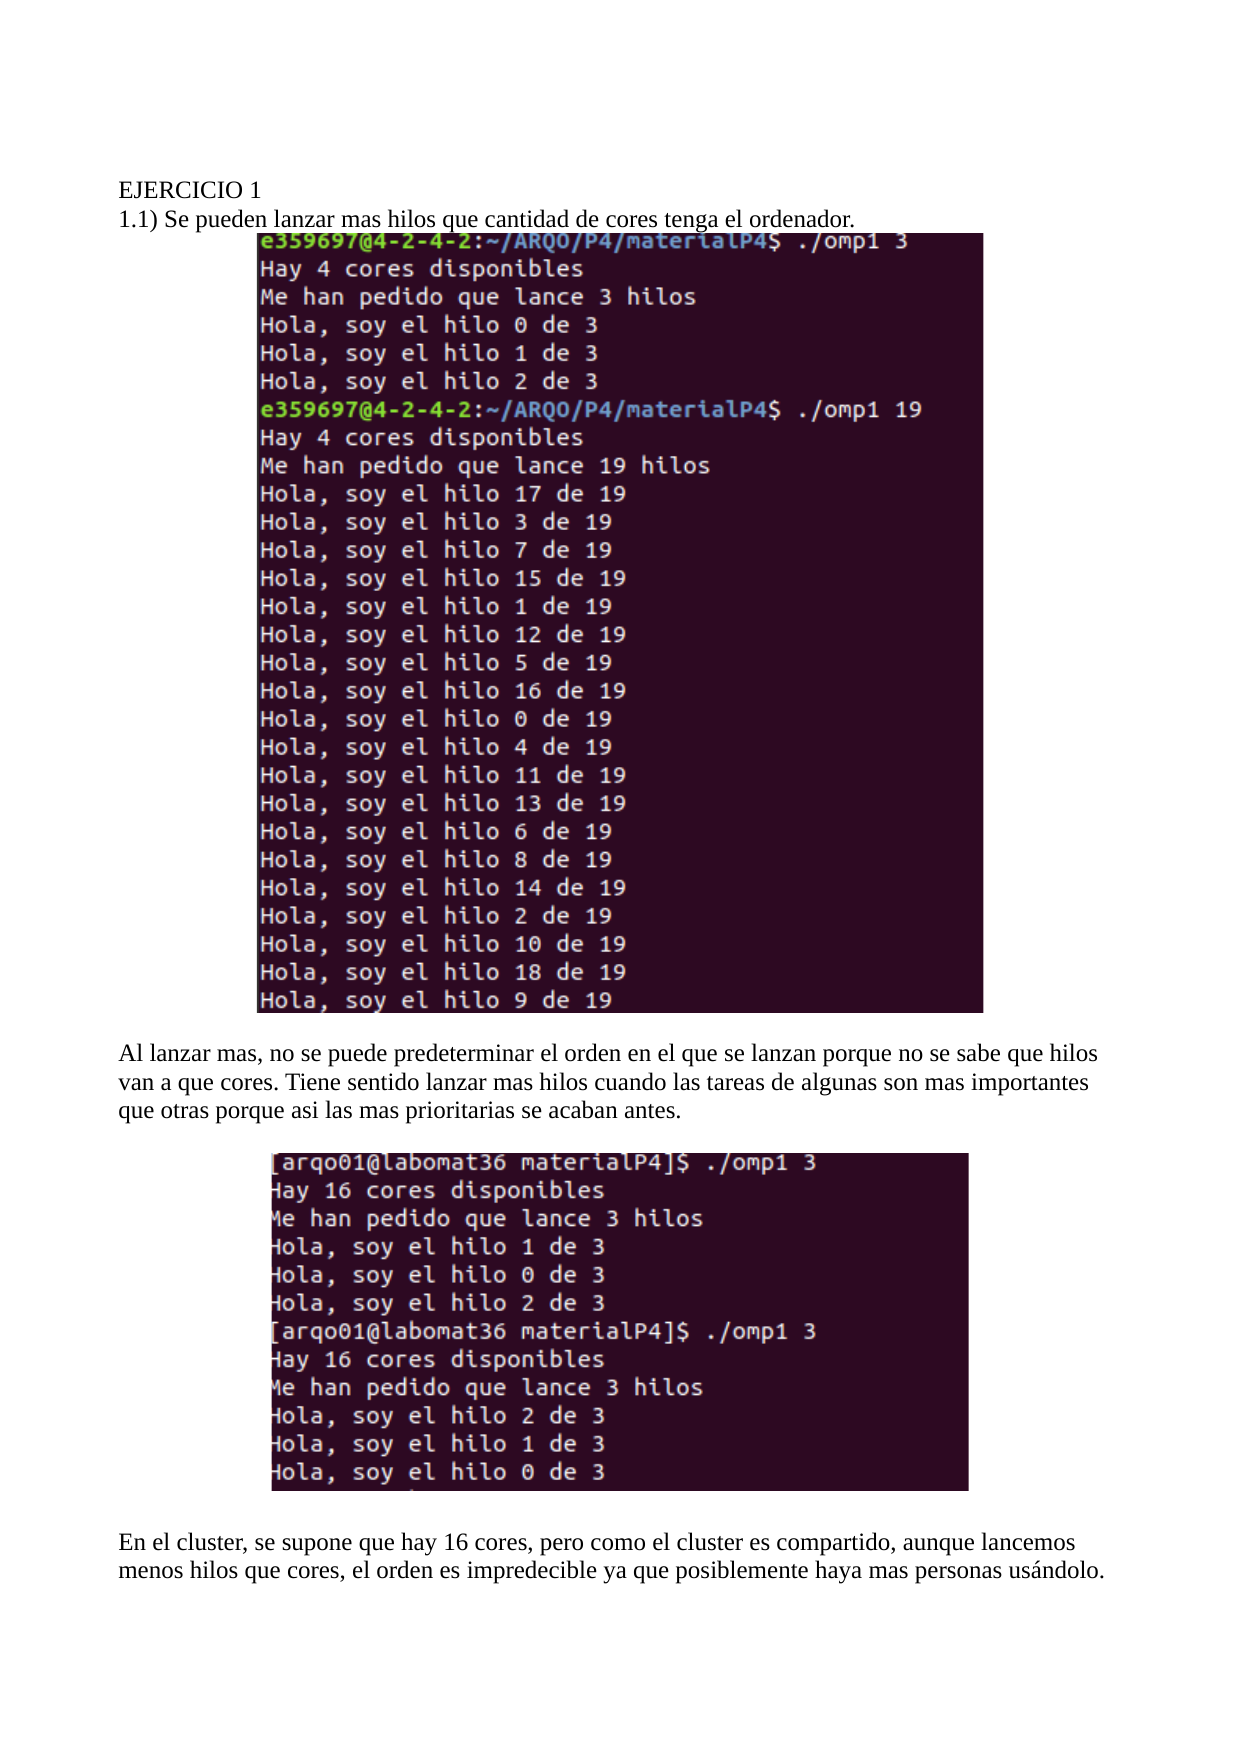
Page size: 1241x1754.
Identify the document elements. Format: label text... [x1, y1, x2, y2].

text 1.1) Se pueden lanzar mas hilos que cantidad de cores tenga el ordenador. [118, 204, 1122, 233]
text EJERCICIO 1 [118, 176, 1122, 204]
text En el cluster, se supone que hay 16 cores, pero como el cluster es compartido, aunque lancemos menos hilos que cores, el orden es impredecible ya que posiblemente haya mas personas usándolo. [118, 1527, 1122, 1584]
picture [271, 1153, 969, 1491]
picture [256, 233, 984, 1013]
text Al lanzar mas, no se puede predeterminar el orden en el que se lanzan porque no se sabe que hilos van a que cores. Tiene sentido lanzar mas hilos cuando las tareas de algunas son mas importantes que otras porque asi las mas prioritarias se acaban antes. [118, 1038, 1122, 1124]
